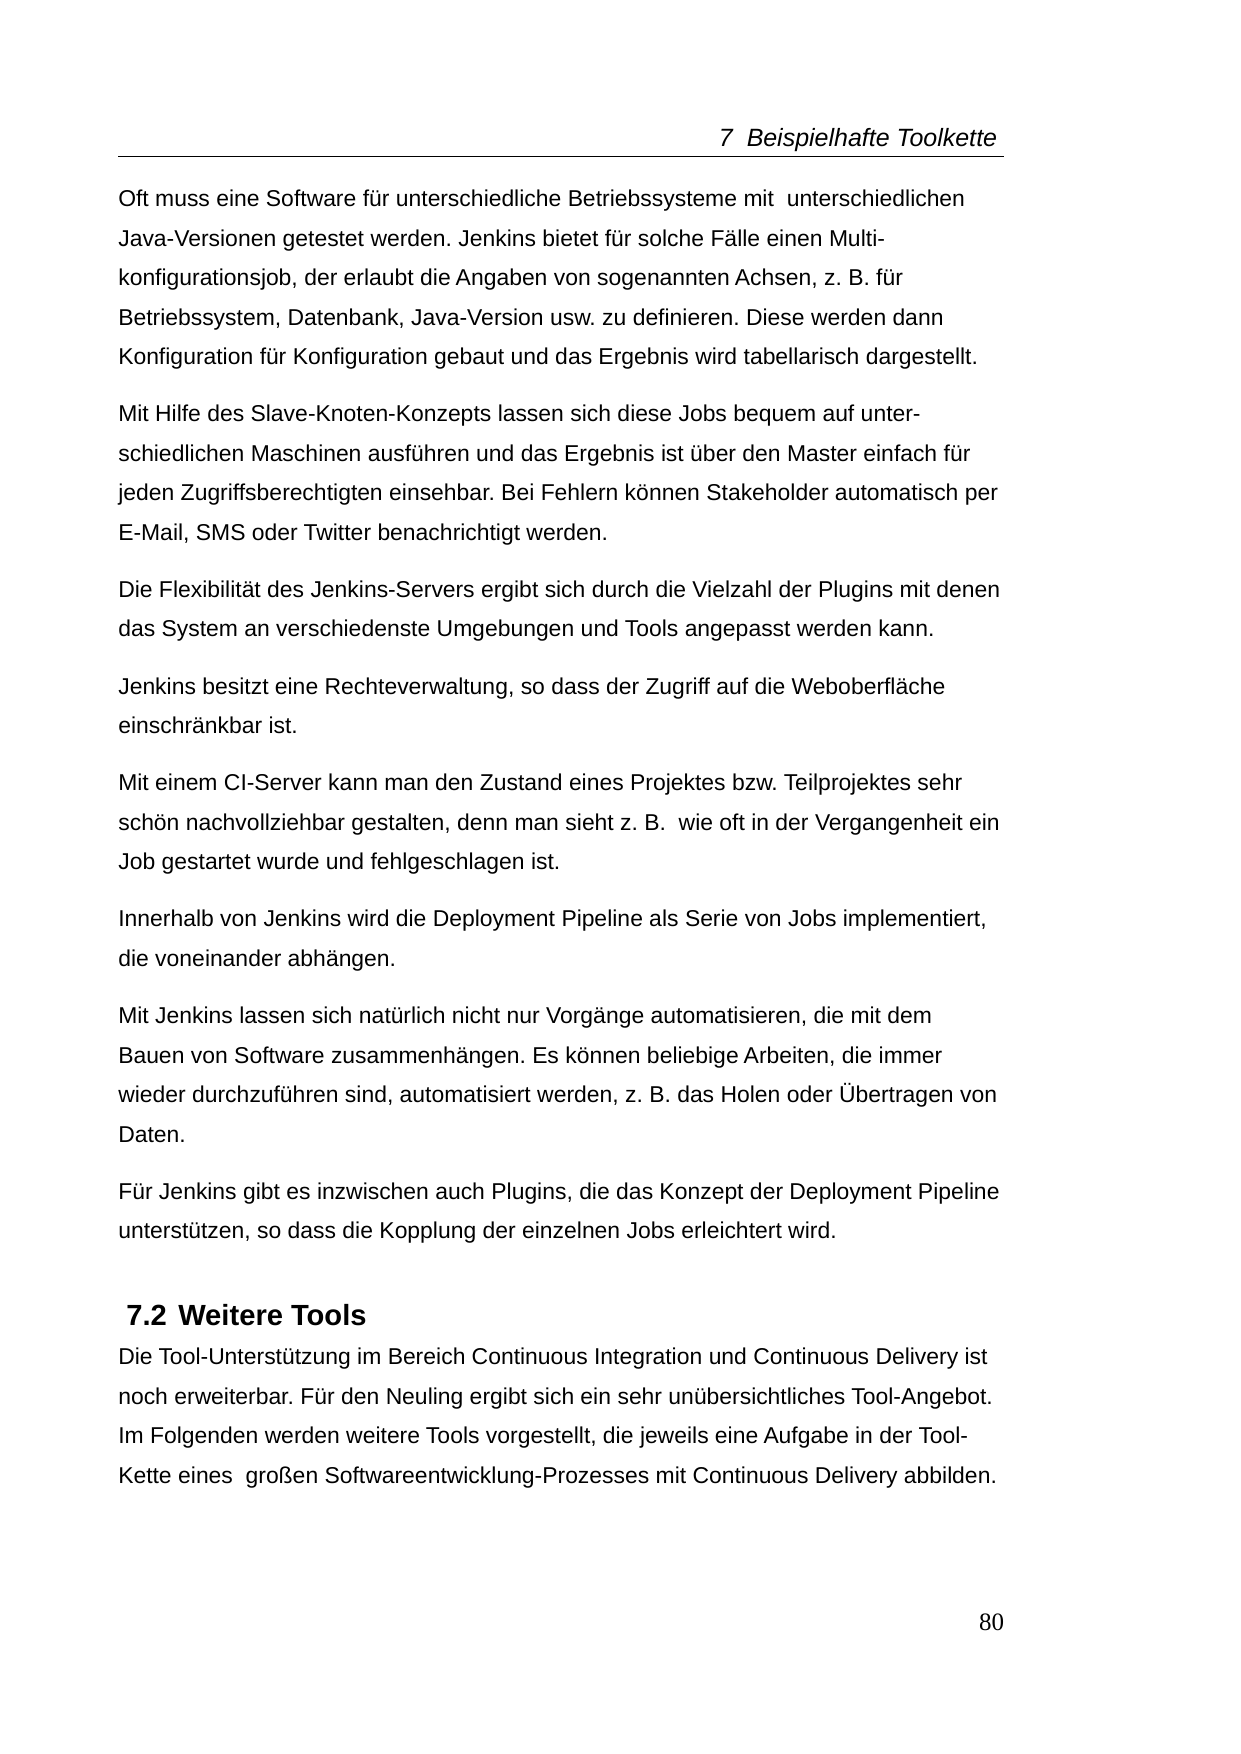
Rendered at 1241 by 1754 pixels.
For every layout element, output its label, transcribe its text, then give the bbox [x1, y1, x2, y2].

text Mit Jenkins lassen sich natürlich nicht nur Vorgänge automatisieren, die mit dem Bauen von Software zusammenhängen. Es können beliebige Arbeiten, die immer wieder durchzuführen sind, automatisiert werden, z. B. das Holen oder Übertragen von Daten. [118, 1002, 1004, 1147]
text Jenkins besitzt eine Rechteverwaltung, so dass der Zugriff auf die Weboberfläche einschränkbar ist. [118, 673, 1004, 738]
subtitle Weitere Tools [118, 1298, 1004, 1332]
text Oft muss eine Software für unterschiedliche Betriebssysteme mit unterschiedlichen Java-Versionen getestet werden. Jenkins bietet für solche Fälle einen Multi-konfigurationsjob, der erlaubt die Angaben von sogenannten Achsen, z. B. für Betriebssystem, Datenbank, Java-Version usw. zu definieren. Diese werden dann Konfiguration für Konfiguration gebaut und das Ergebnis wird tabellarisch dargestellt. [118, 185, 1004, 369]
text Die Flexibilität des Jenkins-Servers ergibt sich durch die Vielzahl der Plugins mit denen das System an verschiedenste Umgebungen und Tools angepasst werden kann. [118, 576, 1004, 642]
text Für Jenkins gibt es inzwischen auch Plugins, die das Konzept der Deployment Pipeline unterstützen, so dass die Kopplung der einzelnen Jobs erleichtert wird. [118, 1178, 1004, 1243]
text Innerhalb von Jenkins wird die Deployment Pipeline als Serie von Jobs implementiert, die voneinander abhängen. [118, 905, 1004, 971]
text Die Tool-Unterstützung im Bereich Continuous Integration und Continuous Delivery ist noch erweiterbar. Für den Neuling ergibt sich ein sehr unübersichtliches Tool-Angebot. Im Folgenden werden weitere Tools vorgestellt, die jeweils eine Aufgabe in der Tool-Kette eines großen Softwareentwicklung-Prozesses mit Continuous Delivery abbilden. [118, 1343, 1004, 1488]
text Mit einem CI-Server kann man den Zustand eines Projektes bzw. Teilprojektes sehr schön nachvollziehbar gestalten, denn man sieht z. B. wie oft in der Vergangenheit ein Job gestartet wurde und fehlgeschlagen ist. [118, 769, 1004, 874]
text Mit Hilfe des Slave-Knoten-Konzepts lassen sich diese Jobs bequem auf unter-schiedlichen Maschinen ausführen und das Ergebnis ist über den Master einfach für jeden Zugriffsberechtigten einsehbar. Bei Fehlern können Stakeholder automatisch per E-Mail, SMS oder Twitter benachrichtigt werden. [118, 400, 1004, 545]
